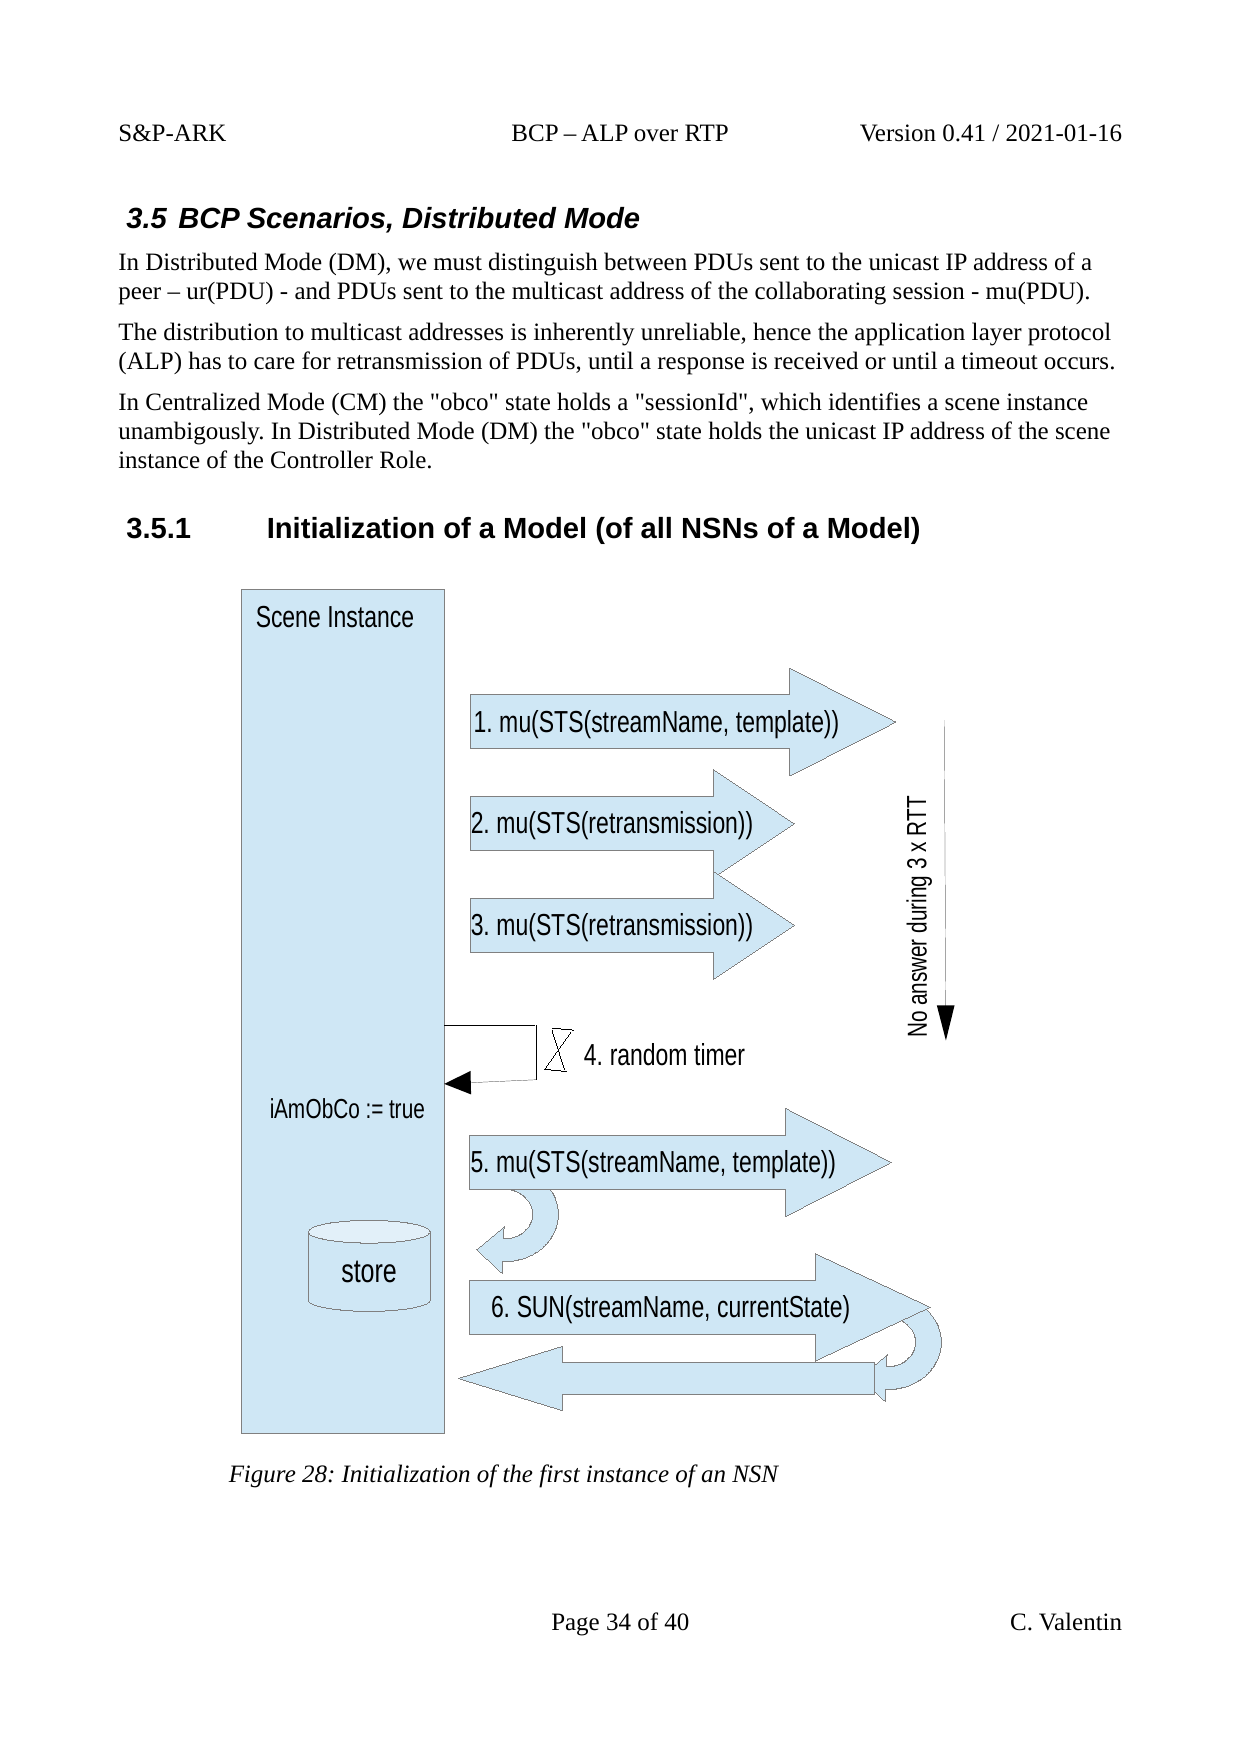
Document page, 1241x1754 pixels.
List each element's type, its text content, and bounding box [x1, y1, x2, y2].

text The distribution to multicast addresses is inherently unreliable, hence the application layer protocol (ALP) has to care for retransmission of PDUs, until a response is received or until a timeout occurs. [118, 317, 1122, 375]
text In Distributed Mode (DM), we must distinguish between PDUs sent to the unicast IP address of a peer – ur(PDU) - and PDUs sent to the multicast address of the collaborating session - mu(PDU). [118, 247, 1122, 305]
subtitle BCP Scenarios, Distributed Mode [118, 201, 1122, 235]
text Figure 28: Initialization of the first instance of an NSN [228, 584, 1011, 1487]
text In Centralized Mode (CM) the "obco" state holds a "sessionId", which identifies a scene instance unambigously. In Distributed Mode (DM) the "obco" state holds the unicast IP address of the scene instance of the Controller Role. [118, 387, 1122, 474]
subtitle Initialization of a Model (of all NSNs of a Model) [118, 511, 1122, 545]
